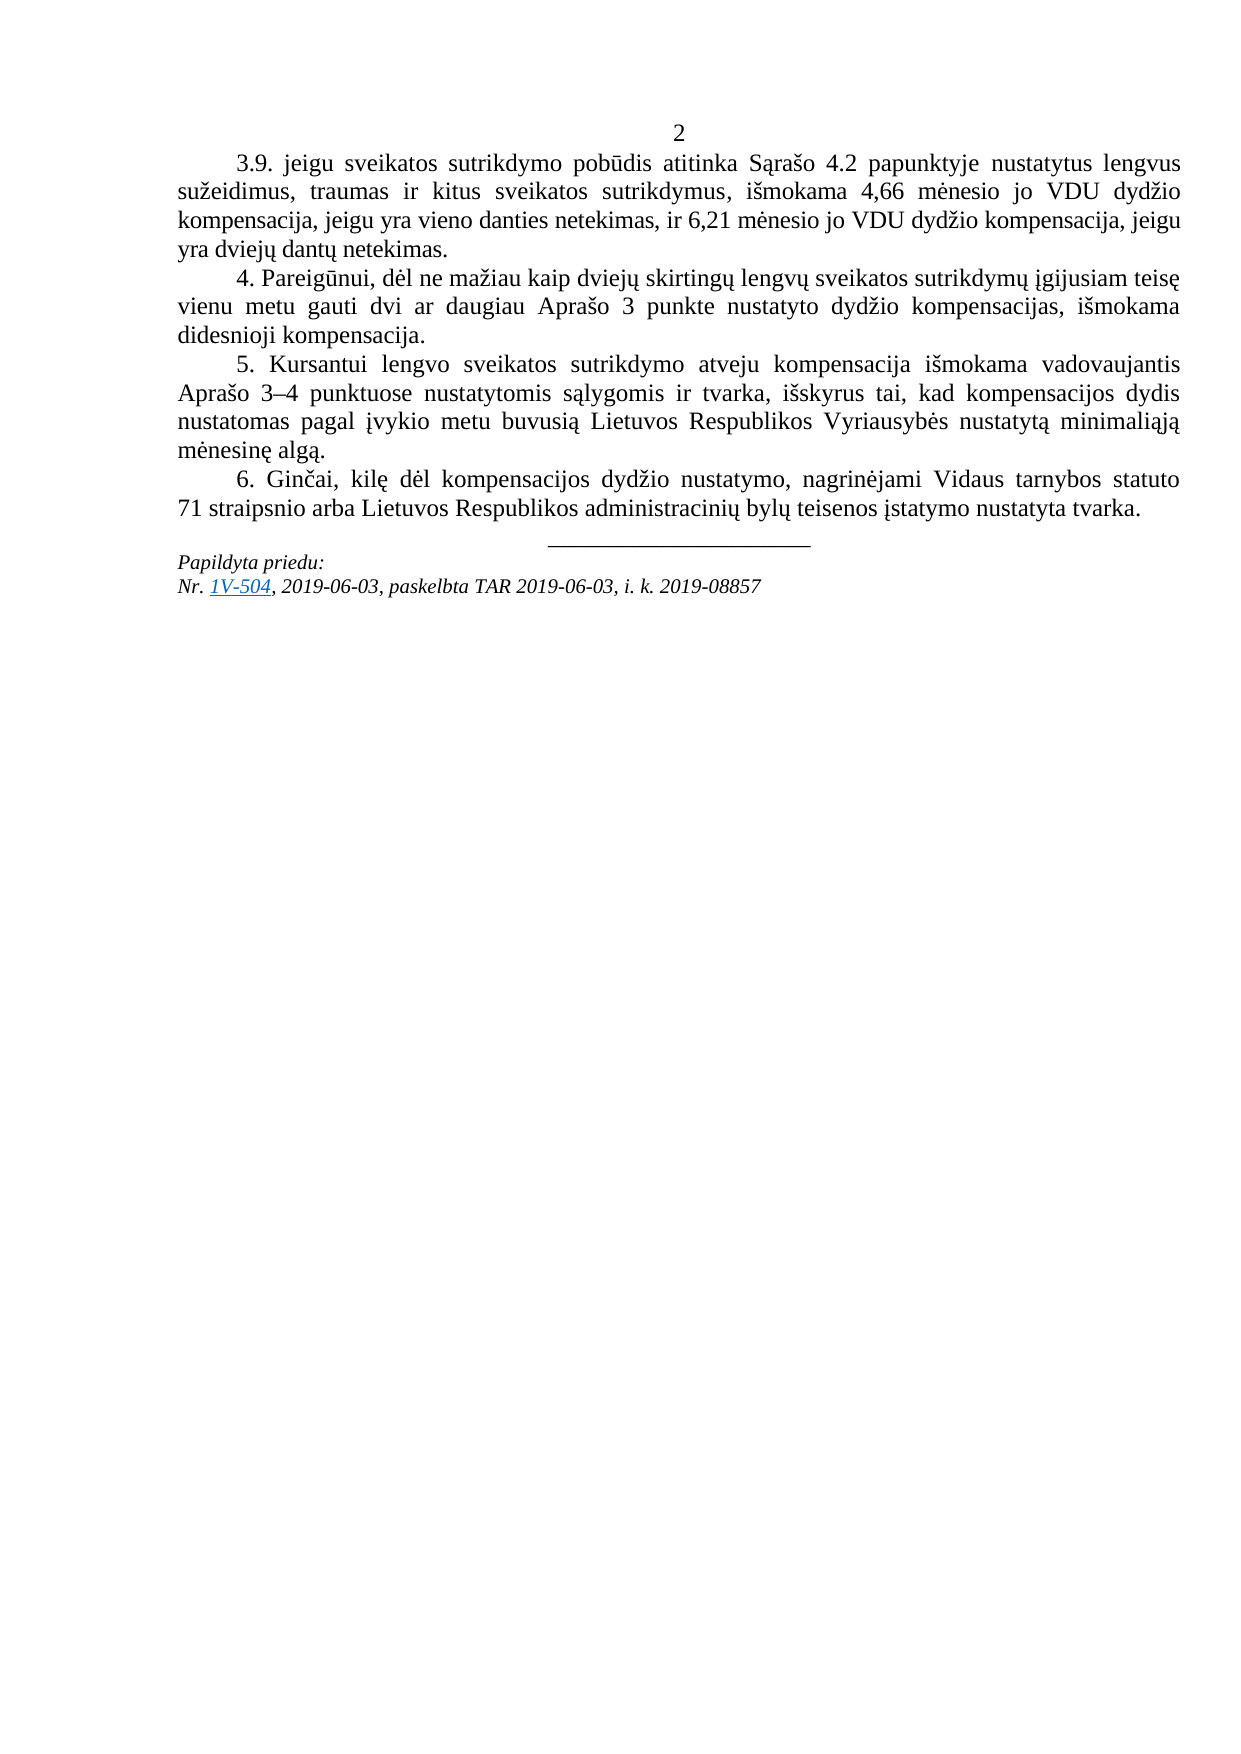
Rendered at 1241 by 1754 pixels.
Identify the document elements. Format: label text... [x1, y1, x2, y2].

text 4. Pareigūnui, dėl ne mažiau kaip dviejų skirtingų lengvų sveikatos sutrikdymų įgijusiam teisę vienu metu gauti dvi ar daugiau Aprašo 3 punkte nustatyto dydžio kompensacijas, išmokama didesnioji kompensacija. [177, 263, 1181, 349]
text Papildyta priedu: [177, 550, 1181, 574]
text _____________________ [177, 521, 1181, 550]
text 6. Ginčai, kilę dėl kompensacijos dydžio nustatymo, nagrinėjami Vidaus tarnybos statuto 71 straipsnio arba Lietuvos Respublikos administracinių bylų teisenos įstatymo nustatyta tvarka. [177, 464, 1181, 521]
text 3.9. jeigu sveikatos sutrikdymo pobūdis atitinka Sąrašo 4.2 papunktyje nustatytus lengvus sužeidimus, traumas ir kitus sveikatos sutrikdymus, išmokama 4,66 mėnesio jo VDU dydžio kompensacija, jeigu yra vieno danties netekimas, ir 6,21 mėnesio jo VDU dydžio kompensacija, jeigu yra dviejų dantų netekimas. [177, 148, 1181, 263]
text 5. Kursantui lengvo sveikatos sutrikdymo atveju kompensacija išmokama vadovaujantis Aprašo 3–4 punktuose nustatytomis sąlygomis ir tvarka, išskyrus tai, kad kompensacijos dydis nustatomas pagal įvykio metu buvusią Lietuvos Respublikos Vyriausybės nustatytą minimaliąją mėnesinę algą. [177, 349, 1181, 464]
text Nr. 1V-504, 2019-06-03, paskelbta TAR 2019-06-03, i. k. 2019-08857 [177, 574, 1181, 598]
